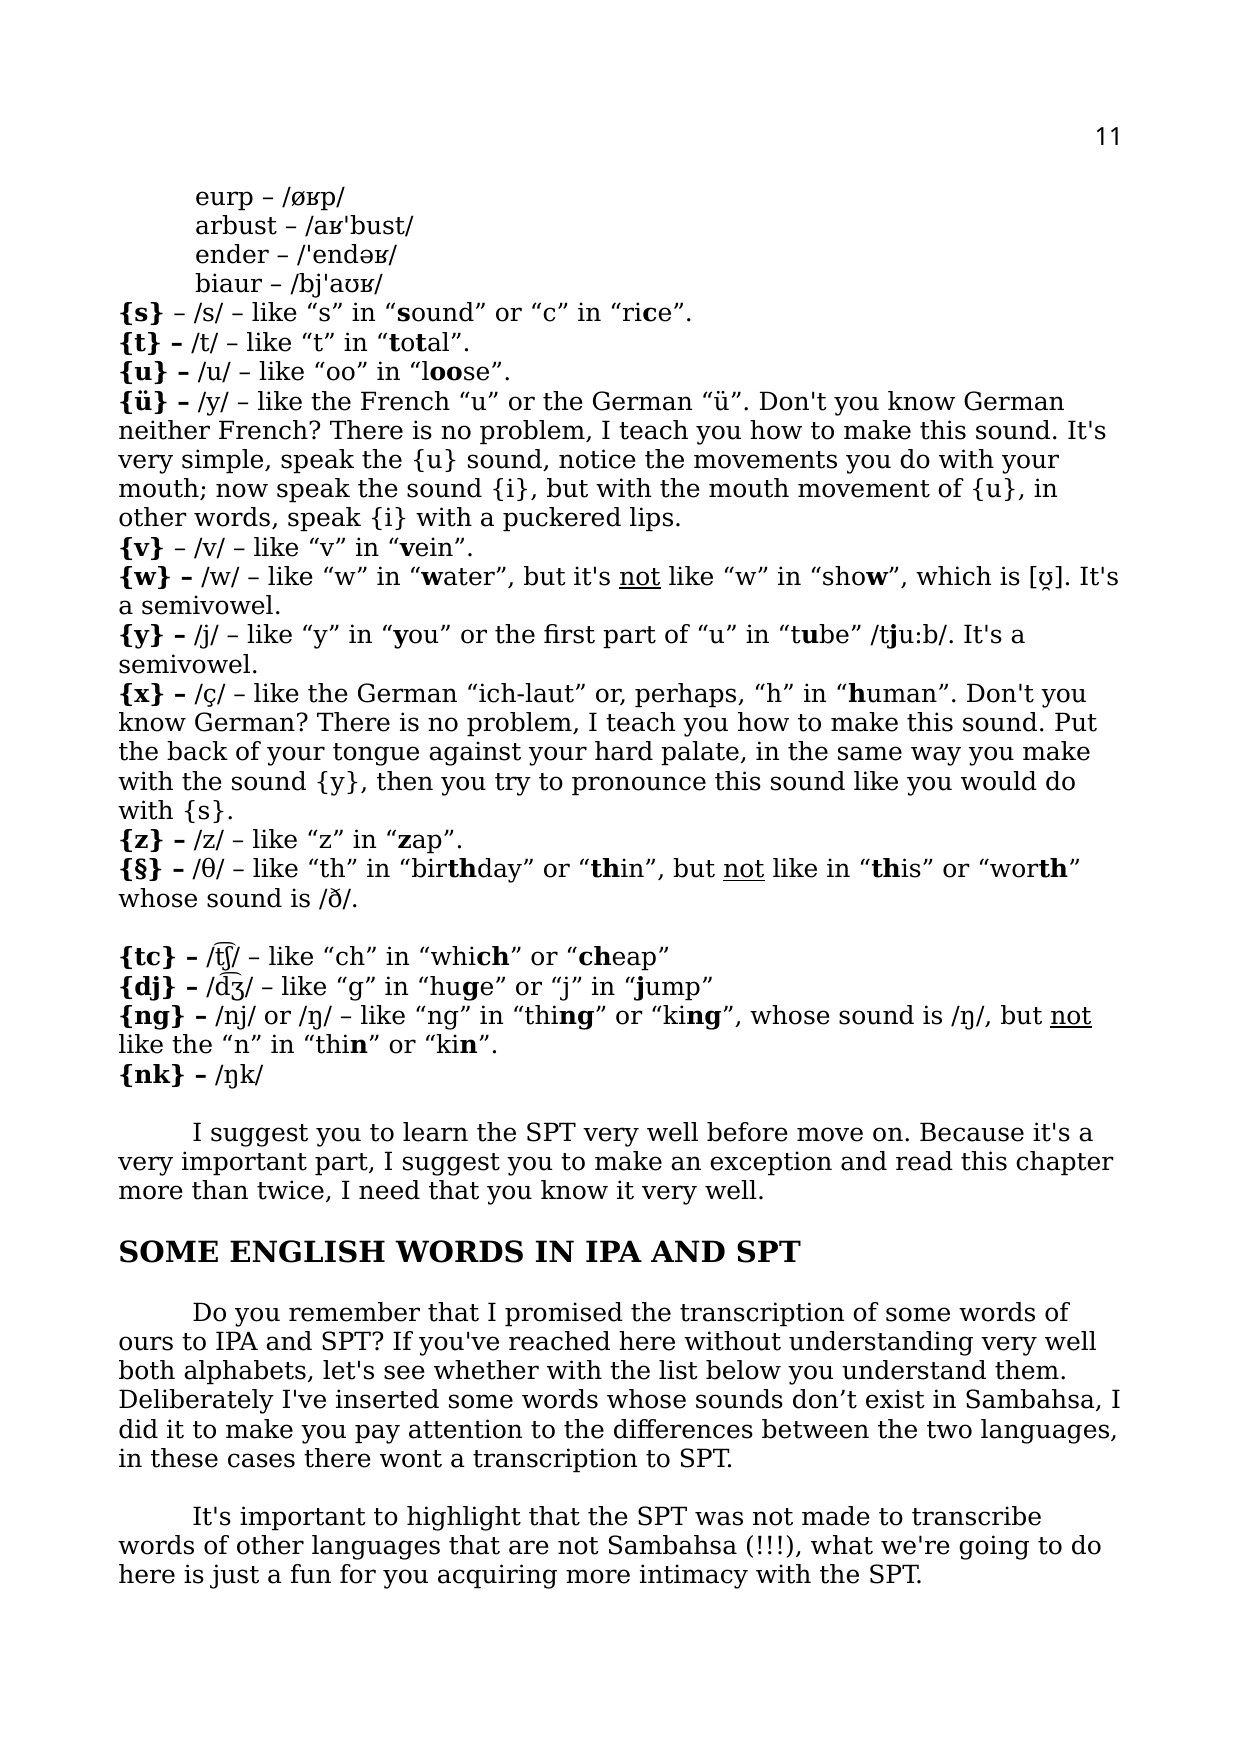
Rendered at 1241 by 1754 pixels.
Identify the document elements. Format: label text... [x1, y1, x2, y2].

text {t} – /t/ – like “t” in “total”. [118, 328, 1123, 357]
text {ü} – /y/ – like the French “u” or the German “ü”. Don't you know German neither French? There is no problem, I teach you how to make this sound. It's very simple, speak the {u} sound, notice the movements you do with your mouth; now speak the sound {i}, but with the mouth movement of {u}, in other words, speak {i} with a puckered lips. [118, 386, 1123, 532]
text arbust – /aʁ'bust/ [195, 211, 1123, 240]
text ender – /'endəʁ/ [195, 240, 1123, 269]
text {w} – /w/ – like “w” in “water”, but it's not like “w” in “show”, which is [ʊ̯]. It's a semivowel. [118, 562, 1123, 620]
text eurp – /øʁp/ [195, 182, 1123, 211]
text It's important to highlight that the SPT was not made to transcribe words of other languages that are not Sambahsa (!!!), what we're going to do here is just a fun for you acquiring more intimacy with the SPT. [118, 1502, 1123, 1590]
text Do you remember that I promised the transcription of some words of ours to IPA and SPT? If you've reached here without understanding very well both alphabets, let's see whether with the list below you understand them. Deliberately I've inserted some words whose sounds don’t exist in Sambahsa, I did it to make you pay attention to the differences between the two languages, in these cases there wont a transcription to SPT. [118, 1298, 1123, 1473]
text I suggest you to learn the SPT very well before move on. Because it's a very important part, I suggest you to make an exception and read this chapter more than twice, I need that you know it very well. [118, 1118, 1123, 1206]
text {v} – /v/ – like “v” in “vein”. [118, 532, 1123, 562]
text {s} – /s/ – like “s” in “sound” or “c” in “rice”. [118, 298, 1123, 328]
text {nk} – /ŋk/ [118, 1059, 1123, 1089]
text {§} – /θ/ – like “th” in “birthday” or “thin”, but not like in “this” or “worth” whose sound is /ð/. [118, 854, 1123, 913]
text biaur – /bj'aʊʁ/ [195, 269, 1123, 298]
subtitle SOME ENGLISH WORDS IN IPA AND SPT [118, 1235, 1123, 1269]
text {x} – /ç/ – like the German “ich-laut” or, perhaps, “h” in “human”. Don't you know German? There is no problem, I teach you how to make this sound. Put the back of your tongue against your hard palate, in the same way you make with the sound {y}, then you try to pronounce this sound like you would do with {s}. [118, 679, 1123, 825]
text {dj} – /d͡ʒ/ – like “g” in “huge” or “j” in “jump” [118, 971, 1123, 1001]
text {ng} – /nj/ or /ŋ/ – like “ng” in “thing” or “king”, whose sound is /ŋ/, but not like the “n” in “thin” or “kin”. [118, 1001, 1123, 1059]
text {z} – /z/ – like “z” in “zap”. [118, 825, 1123, 854]
text {y} – /j/ – like “y” in “you” or the first part of “u” in “tube” /tju:b/. It's a semivowel. [118, 620, 1123, 679]
text {u} – /u/ – like “oo” in “loose”. [118, 357, 1123, 386]
text {tc} – /t͡ʃ/ – like “ch” in “which” or “cheap” [118, 942, 1123, 971]
